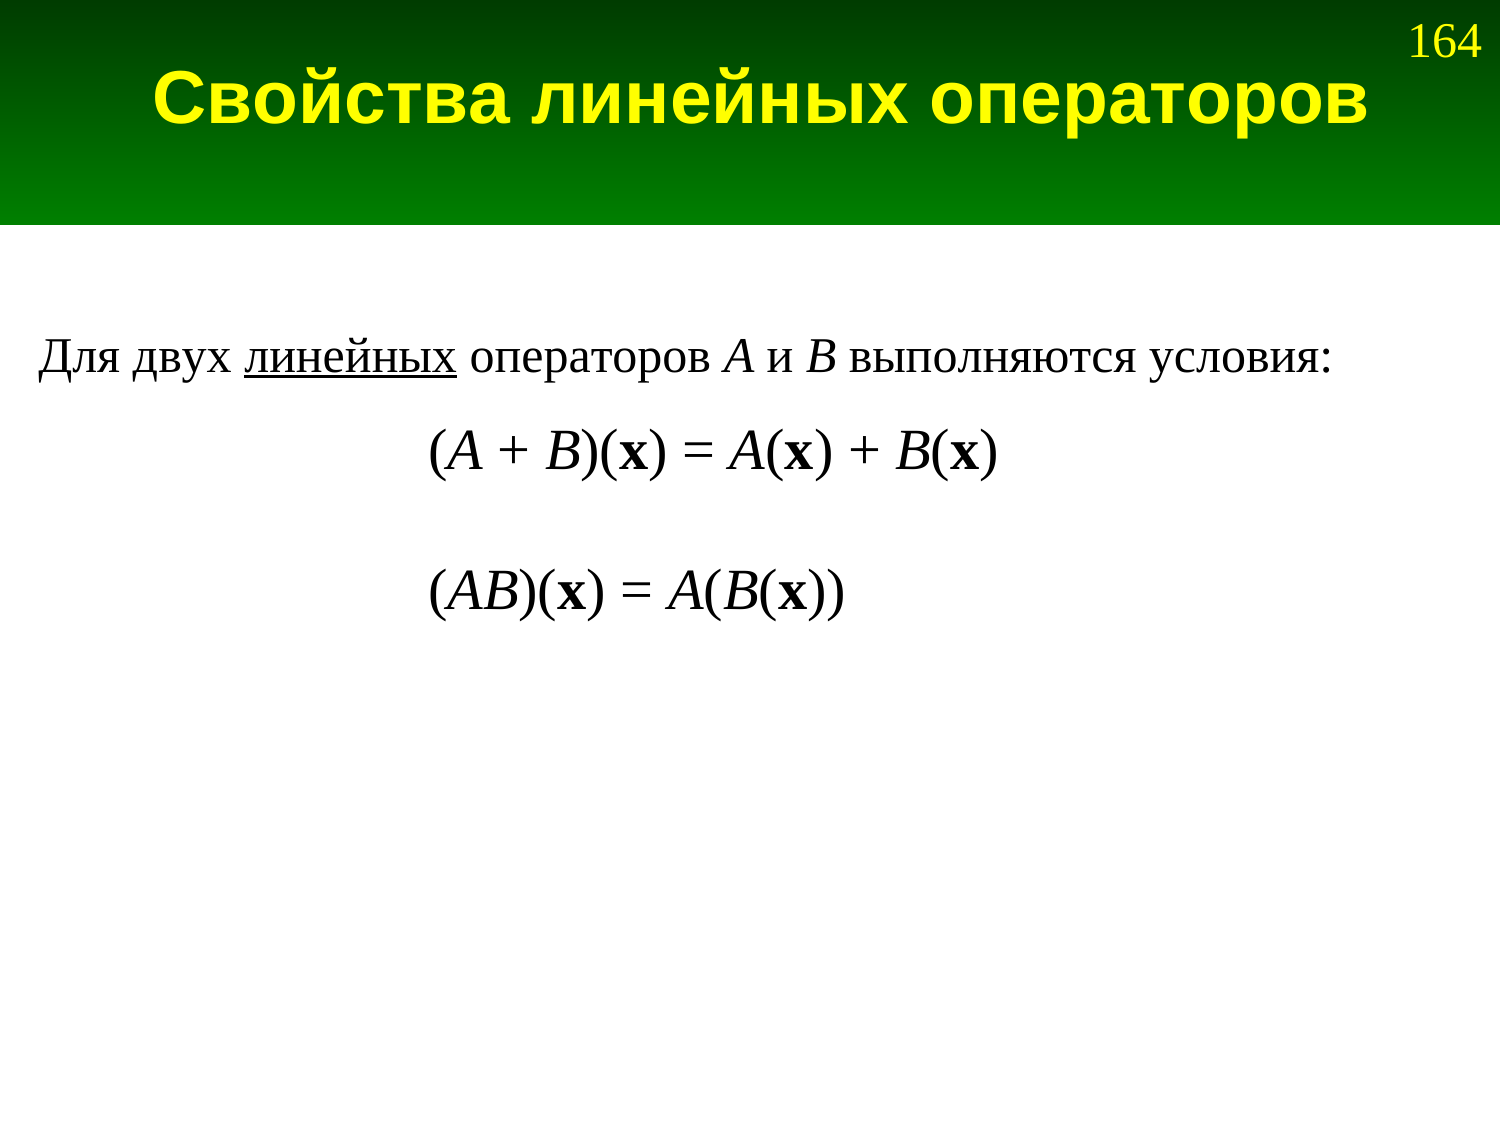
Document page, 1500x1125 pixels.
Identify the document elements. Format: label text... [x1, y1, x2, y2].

text_box (A + B)(x) = A(x) + B(x) (AB)(x) = A(B(x)) [413, 403, 1096, 629]
text_box Для двух линейных операторов A и B выполняются условия: [23, 314, 1368, 390]
title Свойства линейных операторов [123, 0, 1399, 192]
